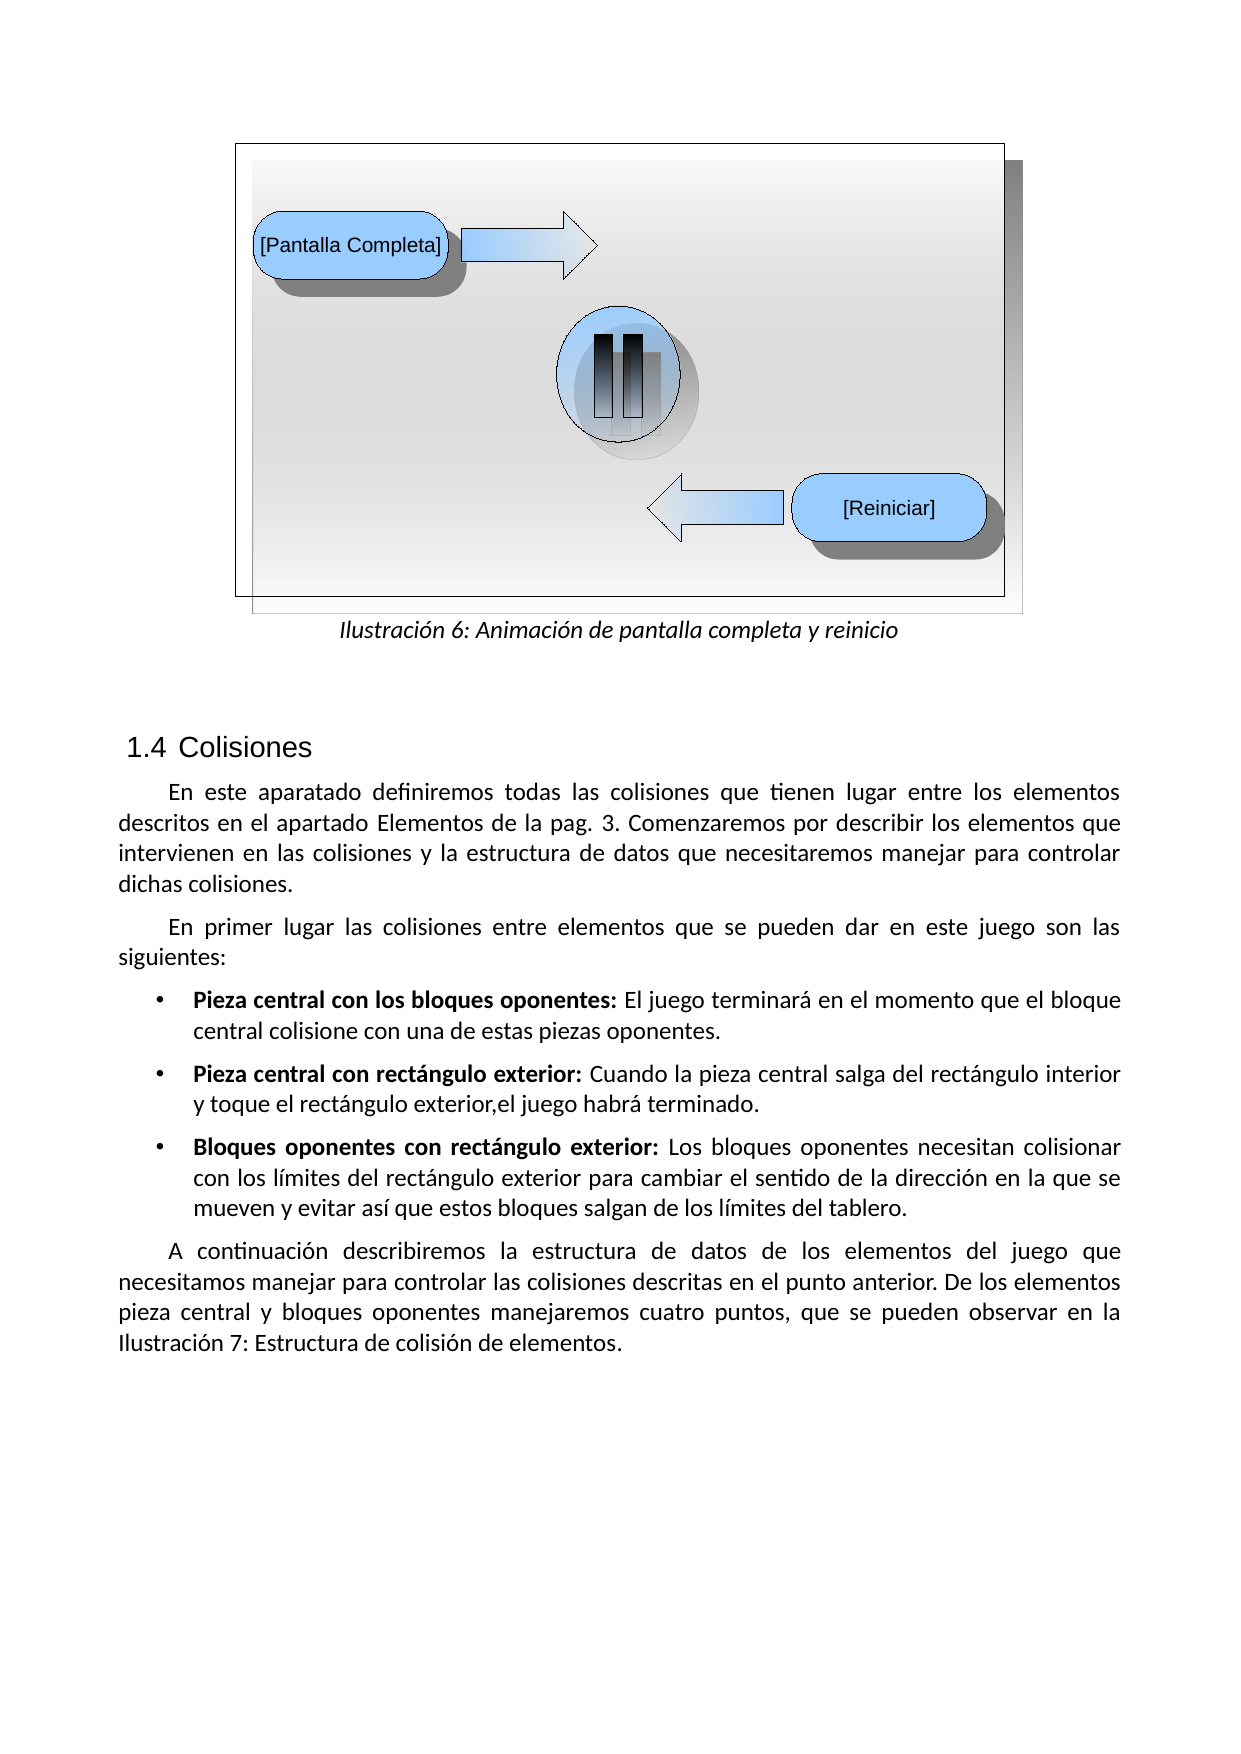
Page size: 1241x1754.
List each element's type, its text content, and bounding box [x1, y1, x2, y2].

table_cell [236, 444, 252, 474]
text Ilustración 6: Animación de pantalla completa y reinicio [215, 143, 1025, 644]
subtitle [236, 547, 252, 577]
list Pieza central con los bloques oponentes: El juego terminará en el momento que el bloque central colisione con una de estas piezas oponentes. [156, 984, 1122, 1045]
text En primer lugar las colisiones entre elementos que se pueden dar en este juego son las siguientes: [118, 911, 1122, 972]
list Bloques oponentes con rectángulo exterior: Los bloques oponentes necesitan colisionar con los límites del rectángulo exterior para cambiar el sentido de la dirección en la que se mueven y evitar así que estos bloques salgan de los límites del tablero. [156, 1131, 1122, 1223]
subtitle Colisiones [118, 730, 1122, 764]
list Pieza central con rectángulo exterior: Cuando la pieza central salga del rectángulo interior y toque el rectángulo exterior,el juego habrá terminado. [156, 1058, 1122, 1119]
text En este aparatado definiremos todas las colisiones que tienen lugar entre los elementos descritos en el apartado Elementos de la pag. 3. Comenzaremos por describir los elementos que intervienen en las colisiones y la estructura de datos que necesitaremos manejar para controlar dichas colisiones. [118, 776, 1122, 898]
text A continuación describiremos la estructura de datos de los elementos del juego que necesitamos manejar para controlar las colisiones descritas en el punto anterior. De los elementos pieza central y bloques oponentes manejaremos cuatro puntos, que se pueden observar en la Ilustración 7: Estructura de colisión de elementos. [118, 1235, 1122, 1357]
